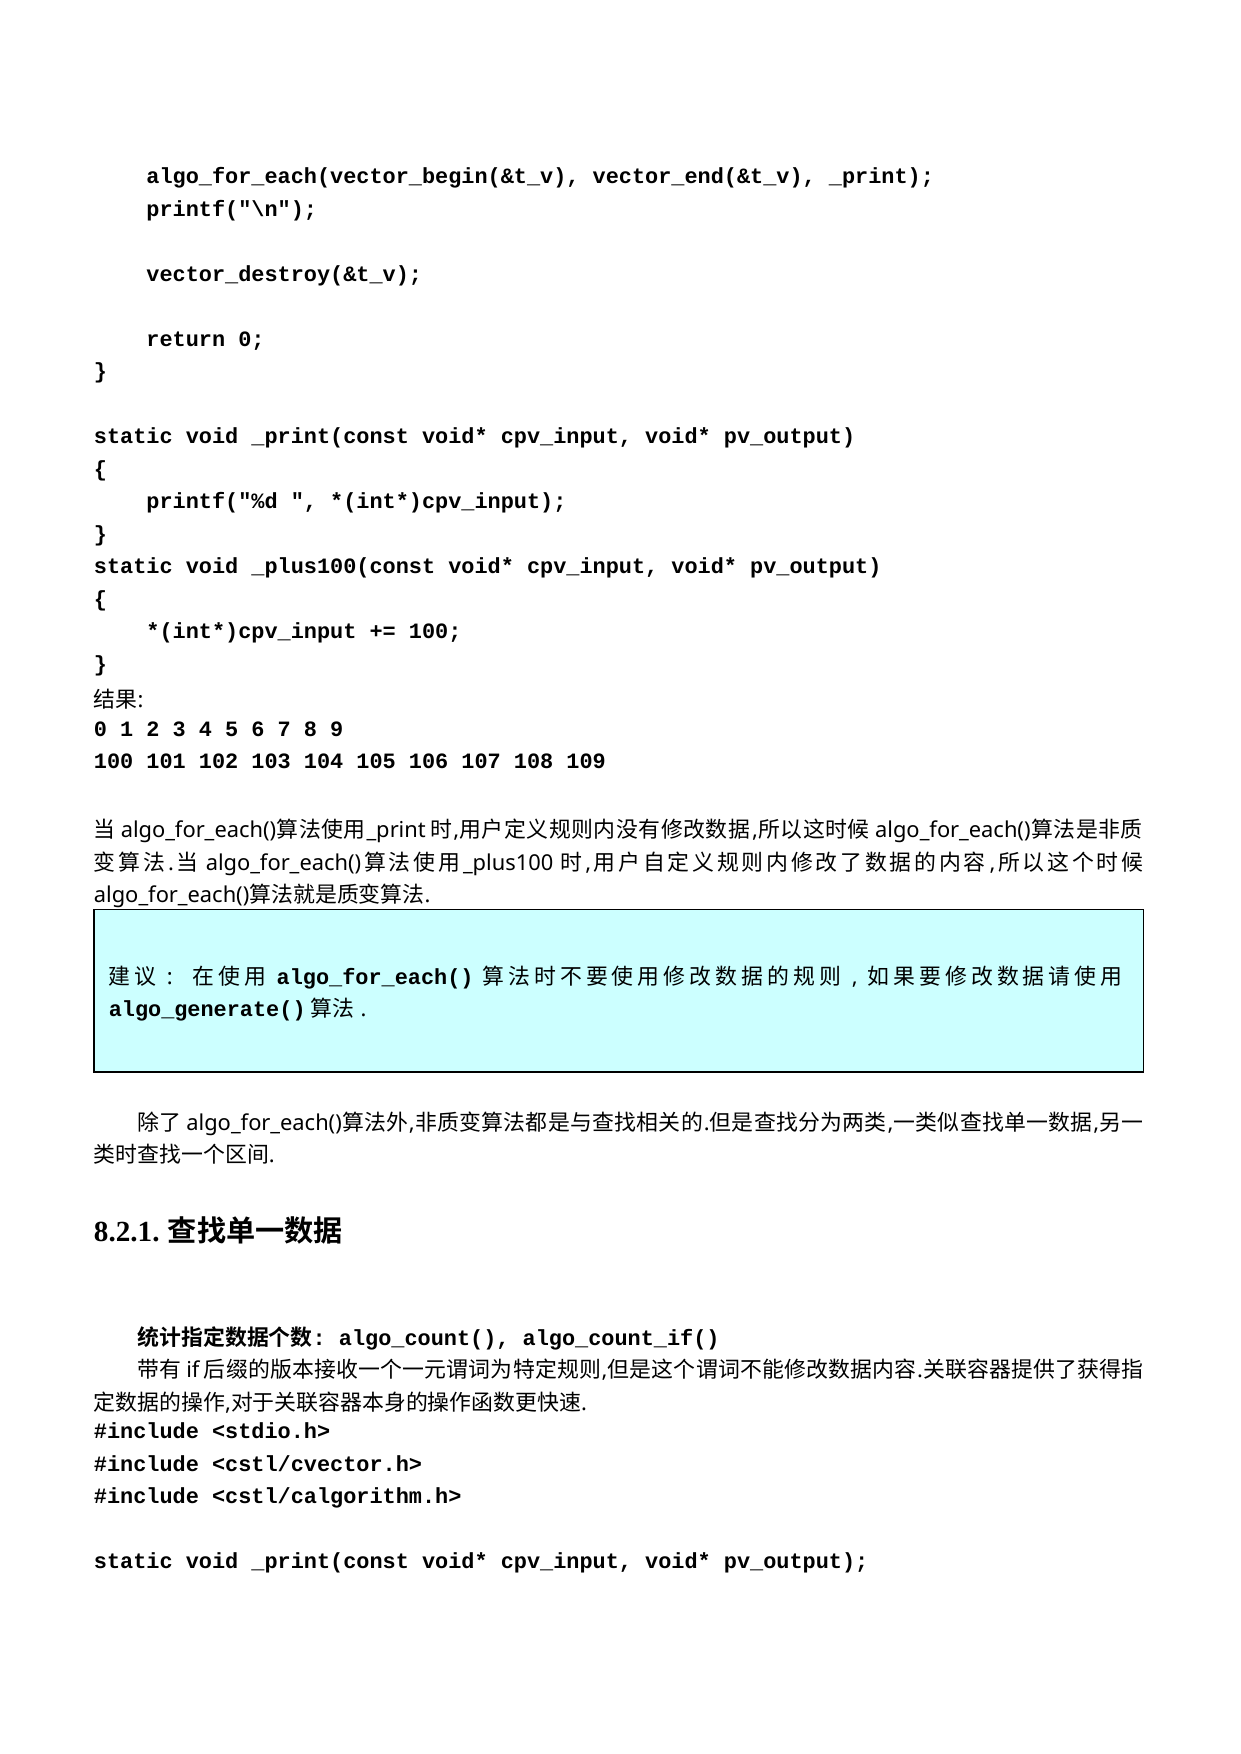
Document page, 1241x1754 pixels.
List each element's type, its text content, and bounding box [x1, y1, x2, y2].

text vector_destroy(&t_v); [94, 259, 1144, 292]
text } [94, 357, 1144, 389]
text 带有if后缀的版本接收一个一元谓词为特定规则,但是这个谓词不能修改数据内容.关联容器提供了获得指定数据的操作,对于关联容器本身的操作函数更快速. [94, 1352, 1144, 1417]
text } [94, 649, 1144, 682]
text static void _print(const void* cpv_input, void* pv_output) [94, 422, 1144, 454]
text 0 1 2 3 4 5 6 7 8 9 [94, 714, 1144, 747]
text { [94, 454, 1144, 487]
text #include <cstl/calgorithm.h> [94, 1482, 1144, 1514]
text #include <stdio.h> [94, 1417, 1144, 1449]
subtitle 查找单一数据 [94, 1196, 1144, 1261]
text return 0; [94, 324, 1144, 357]
text 结果: [94, 682, 1144, 714]
text printf("\n"); [94, 194, 1144, 227]
text static void _print(const void* cpv_input, void* pv_output); [94, 1547, 1144, 1579]
text *(int*)cpv_input += 100; [94, 617, 1144, 649]
text } [94, 519, 1144, 552]
text { [94, 584, 1144, 617]
text 当algo_for_each()算法使用_print时,用户定义规则内没有修改数据,所以这时候algo_for_each()算法是非质变算法.当algo_for_each()算法使用_plus100时,用户自定义规则内修改了数据的内容,所以这个时候algo_for_each()算法就是质变算法. [94, 812, 1144, 909]
text #include <cstl/cvector.h> [94, 1449, 1144, 1482]
text 统计指定数据个数: algo_count(), algo_count_if() [94, 1319, 1144, 1352]
text printf("%d ", *(int*)cpv_input); [94, 487, 1144, 519]
text algo_for_each(vector_begin(&t_v), vector_end(&t_v), _print); [94, 162, 1144, 194]
text static void _plus100(const void* cpv_input, void* pv_output) [94, 552, 1144, 584]
text 除了algo_for_each()算法外,非质变算法都是与查找相关的.但是查找分为两类,一类似查找单一数据,另一类时查找一个区间. [94, 1104, 1144, 1169]
text 100 101 102 103 104 105 106 107 108 109 [94, 747, 1144, 779]
